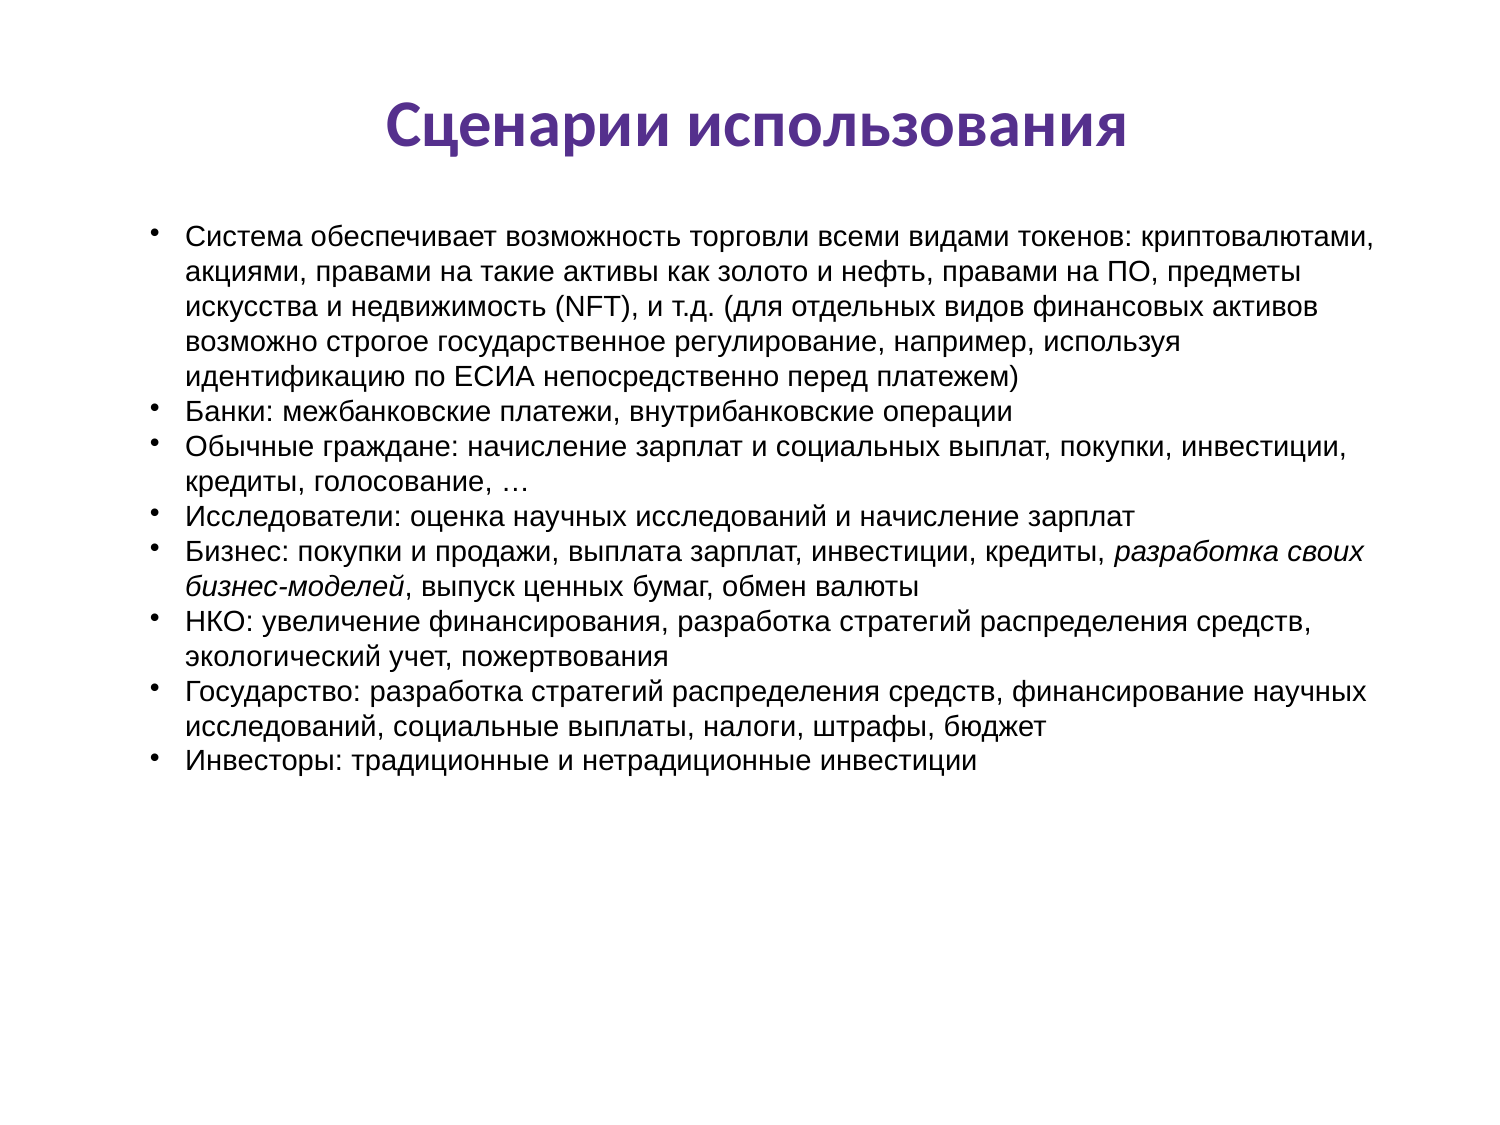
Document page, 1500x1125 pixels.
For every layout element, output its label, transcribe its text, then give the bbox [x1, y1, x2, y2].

text_box Сценарии использования [120, 43, 1395, 196]
text_box Система обеспечивает возможность торговли всеми видами токенов: криптовалютами, акциями, правами на такие активы как золото и нефть, правами на ПО, предметы искусства и недвижимость (NFT), и т.д. (для отдельных видов финансовых активов возможно строгое государственное регулирование, например, используя идентификацию по ЕСИА непосредственно перед платежем) Банки: межбанковские платежи, внутрибанковские операции Обычные граждане: начисление зарплат и социальных выплат, покупки, инвестиции, кредиты, голосование, … Исследователи: оценка научных исследований и начисление зарплат Бизнес: покупки и продажи, выплата зарплат, инвестиции, кредиты, разработка своих бизнес-моделей, выпуск ценных бумаг, обмен валюты НКО: увеличение финансирования, разработка стратегий распределения средств, экологический учет, пожертвования Государство: разработка стратегий распределения средств, финансирование научных исследований, социальные выплаты, налоги, штрафы, бюджет Инвесторы: традиционные и нетрадиционные инвестиции [134, 209, 1410, 1053]
